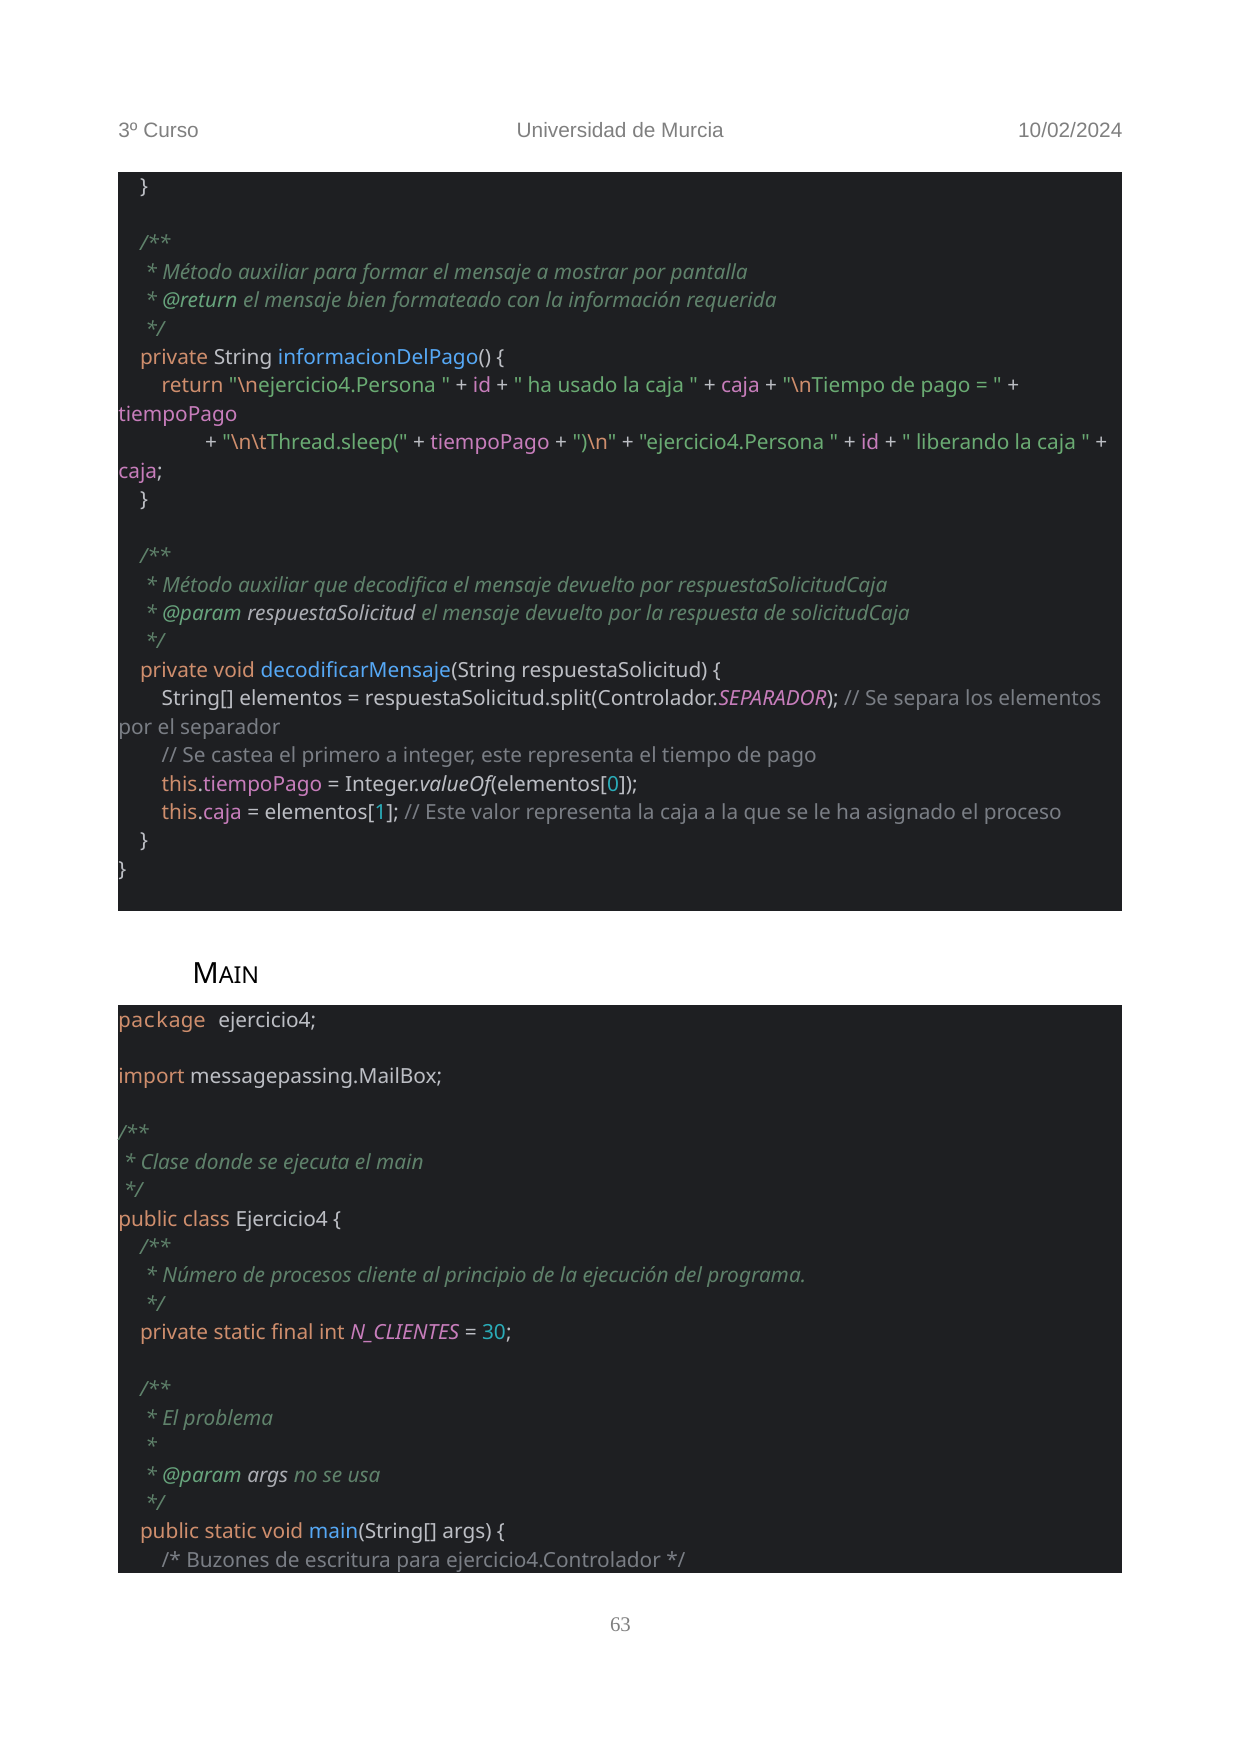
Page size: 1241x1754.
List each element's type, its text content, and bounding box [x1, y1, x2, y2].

text } /** * Método auxiliar para formar el mensaje a mostrar por pantalla * @return el mensaje bien formateado con la información requerida */ private String informacionDelPago() { return "\nejercicio4.Persona " + id + " ha usado la caja " + caja + "\nTiempo de pago = " + tiempoPago + "\n\tThread.sleep(" + tiempoPago + ")\n" + "ejercicio4.Persona " + id + " liberando la caja " + caja; } /** * Método auxiliar que decodifica el mensaje devuelto por respuestaSolicitudCaja * @param respuestaSolicitud el mensaje devuelto por la respuesta de solicitudCaja */ private void decodificarMensaje(String respuestaSolicitud) { String[] elementos = respuestaSolicitud.split(Controlador.SEPARADOR); // Se separa los elementos por el separador // Se castea el primero a integer, este representa el tiempo de pago this.tiempoPago = Integer.valueOf(elementos[0]); this.caja = elementos[1]; // Este valor representa la caja a la que se le ha asignado el proceso } } [118, 172, 1122, 911]
subtitle Main [118, 952, 1122, 992]
text package ejercicio4; import messagepassing.MailBox; /** * Clase donde se ejecuta el main */ public class Ejercicio4 { /** * Número de procesos cliente al principio de la ejecución del programa. */ private static final int N_CLIENTES = 30; /** * El problema * * @param args no se usa */ public static void main(String[] args) { /* Buzones de escritura para ejercicio4.Controlador */ [118, 1005, 1122, 1573]
